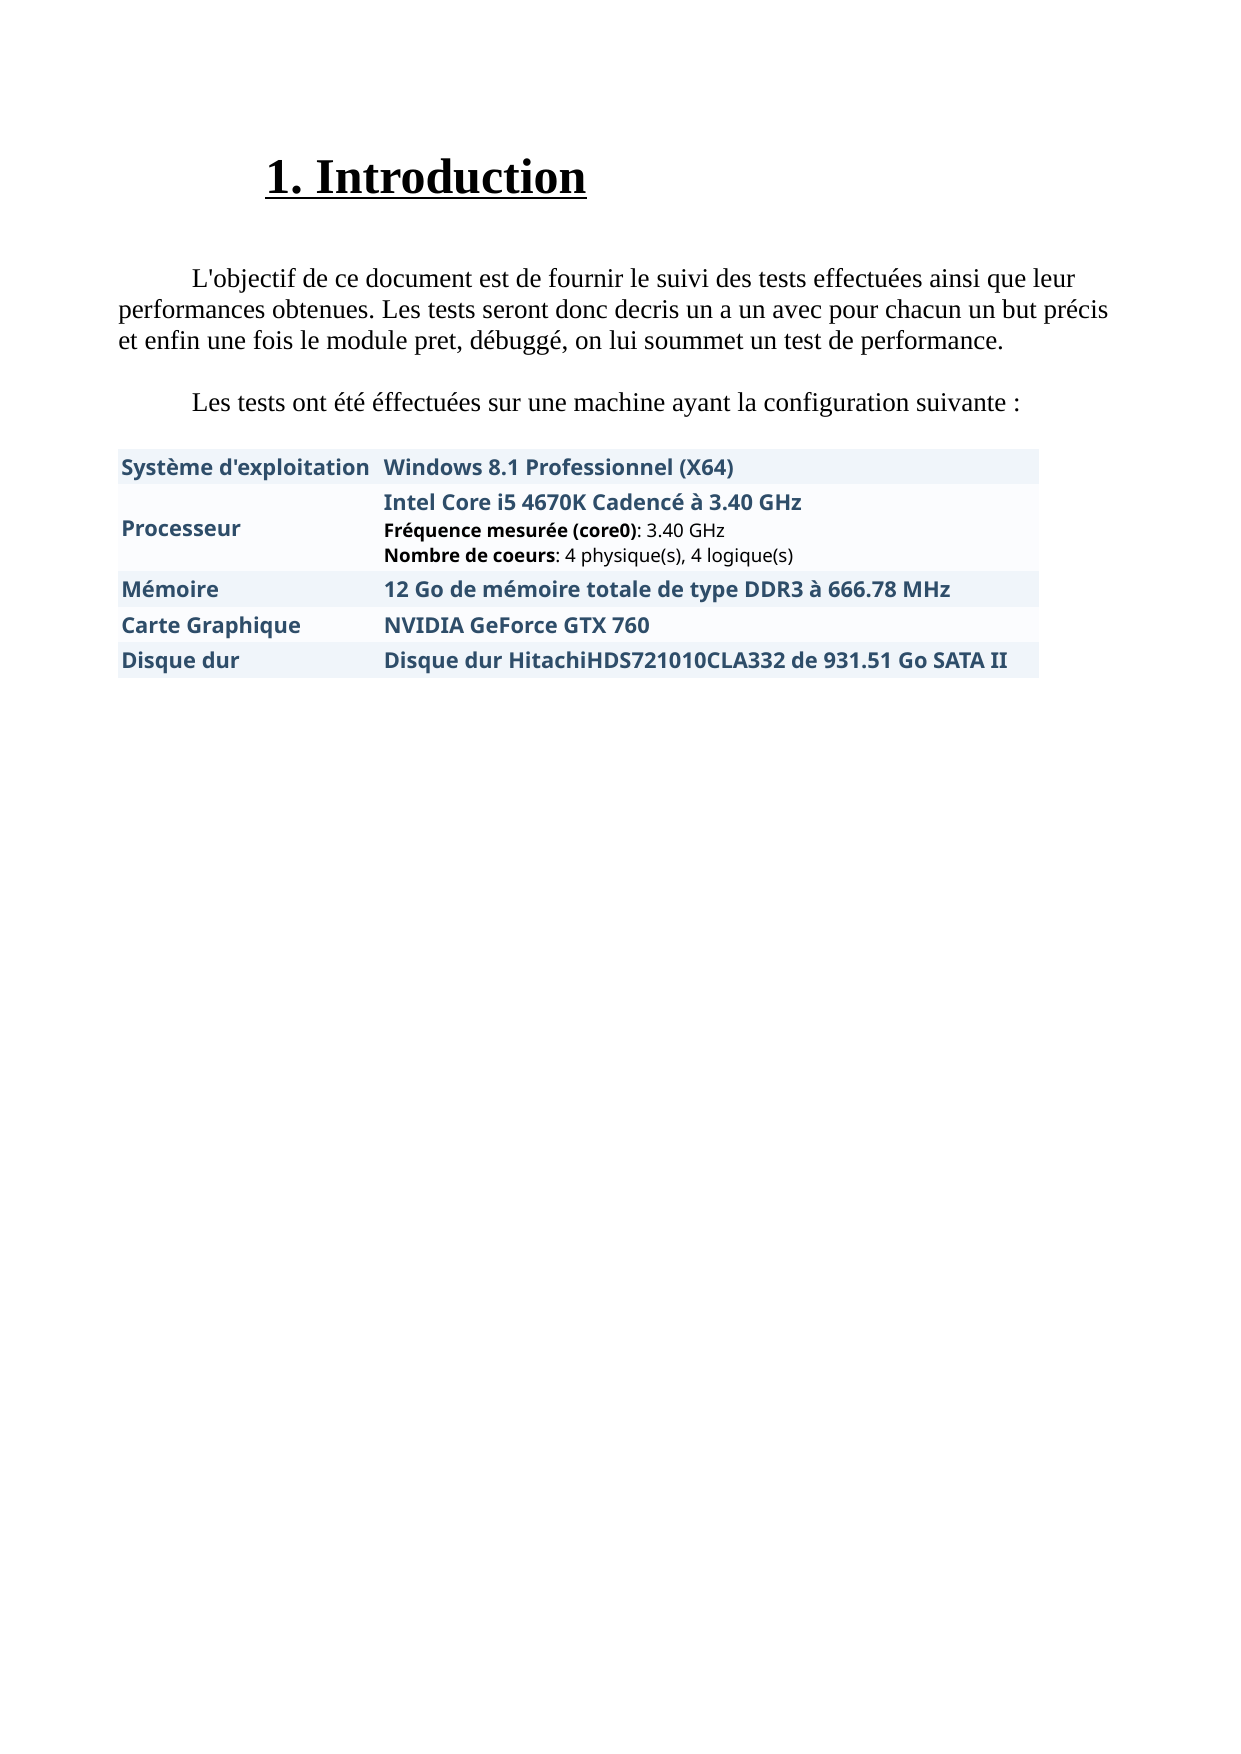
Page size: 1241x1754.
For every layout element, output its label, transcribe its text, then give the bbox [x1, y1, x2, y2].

table_cell Disque dur [118, 642, 381, 678]
table_cell Carte Graphique [118, 607, 381, 642]
table_header Système d'exploitation [118, 449, 381, 484]
table_cell Processeur [118, 484, 381, 571]
text 1. Introduction [118, 147, 1122, 204]
text Les tests ont été éffectuées sur une machine ayant la configuration suivante : [118, 386, 1122, 418]
table_header Windows 8.1 Professionnel ‎(X64)‎ [381, 449, 1039, 484]
table_cell Intel Core i5 4670K Cadencé à 3.40 GHz Fréquence mesurée (core0): 3.40 GHz Nombre de coeurs: 4 physique(s), 4 logique(s) [381, 484, 1039, 571]
table_cell Disque dur HitachiHDS721010CLA332 de 931.51 Go SATA II [381, 642, 1039, 678]
text L'objectif de ce document est de fournir le suivi des tests effectuées ainsi que leur performances obtenues. Les tests seront donc decris un a un avec pour chacun un but précis et enfin une fois le module pret, débuggé, on lui soummet un test de performance. [118, 262, 1122, 355]
table_cell NVIDIA GeForce GTX 760 [381, 607, 1039, 642]
table_cell 12 Go de mémoire totale de type DDR3 à 666.78 MHz [381, 571, 1039, 607]
table_cell Mémoire [118, 571, 381, 607]
